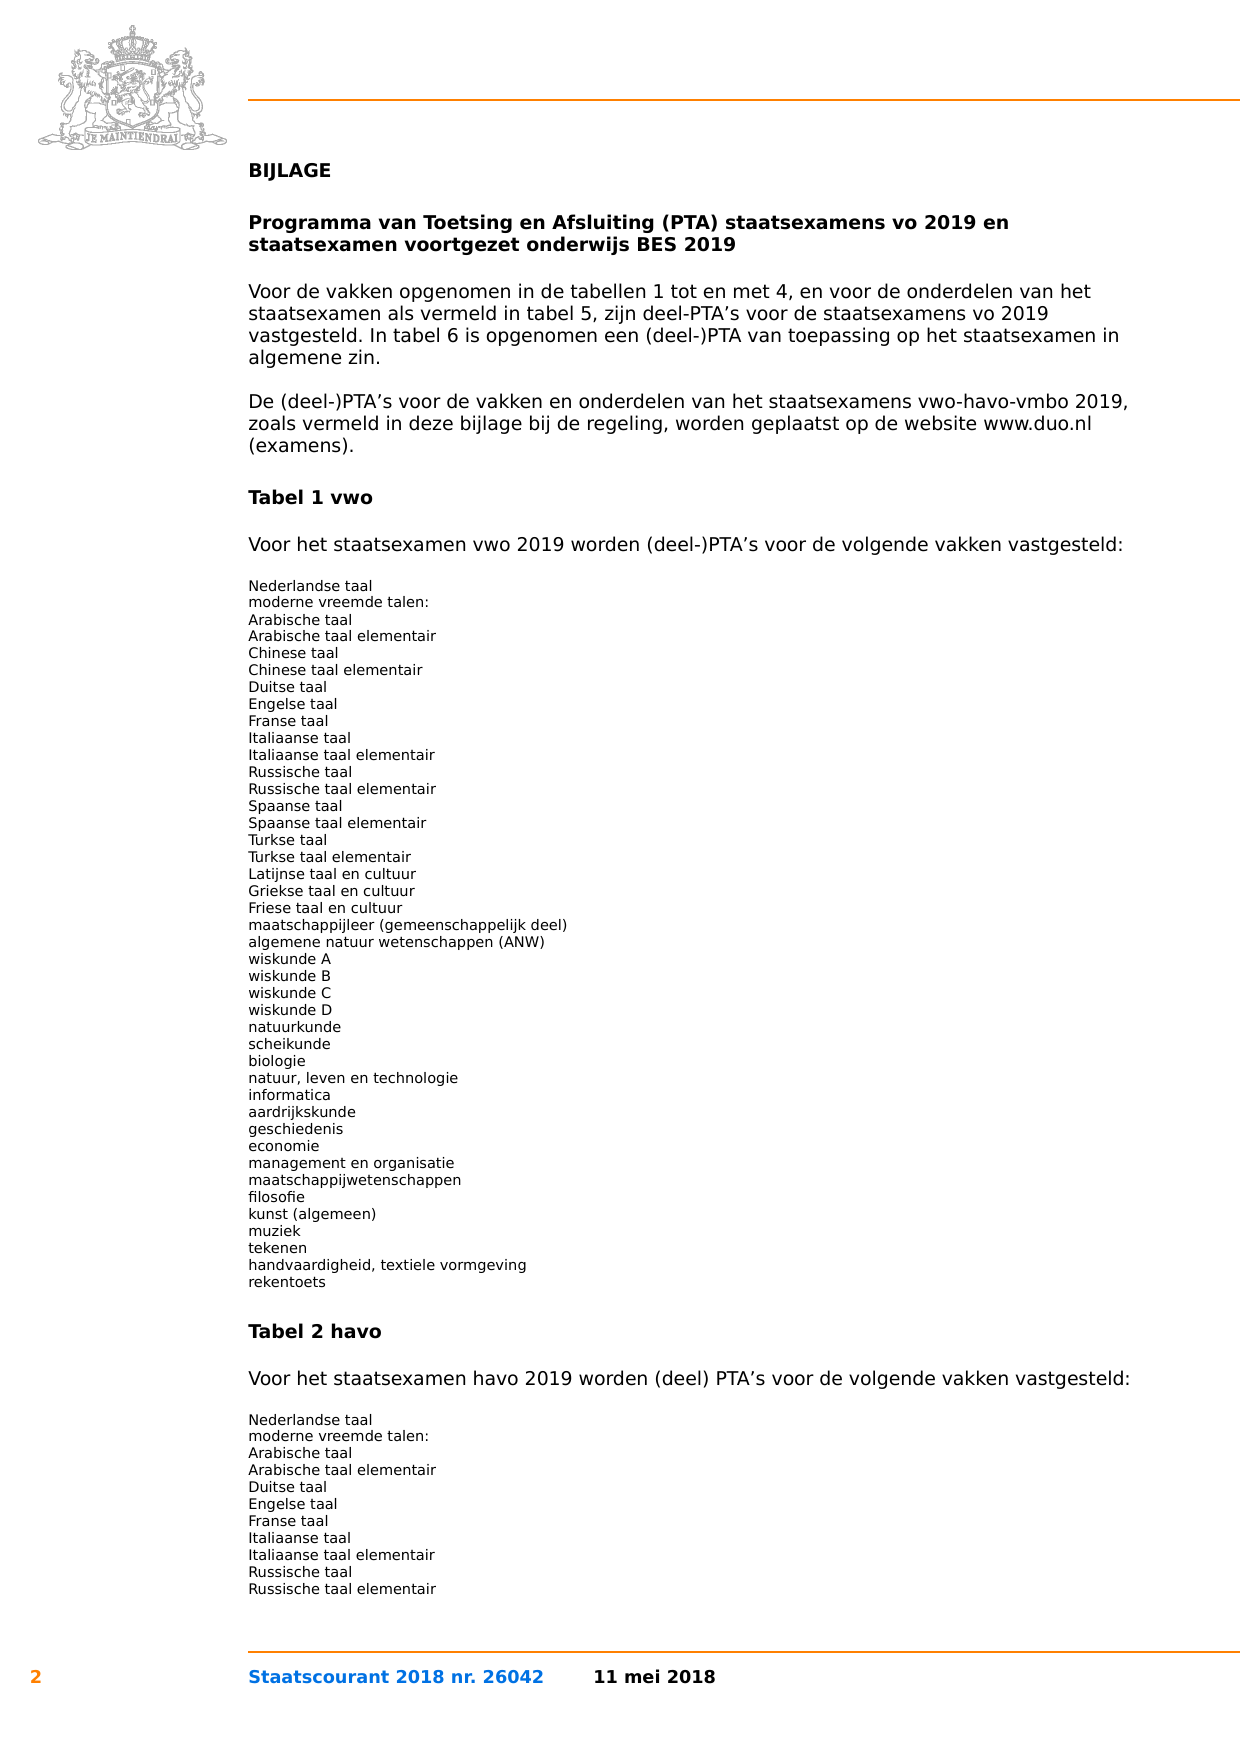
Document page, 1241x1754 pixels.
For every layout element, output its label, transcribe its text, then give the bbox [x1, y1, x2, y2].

table_cell wiskunde D [248, 1002, 1163, 1019]
text Voor het staatsexamen havo 2019 worden (deel) PTA’s voor de volgende vakken vastgesteld: [248, 1367, 1163, 1389]
table_cell kunst (algemeen) [248, 1206, 1163, 1223]
table_cell informatica [248, 1087, 1163, 1104]
table_cell scheikunde [248, 1036, 1163, 1053]
table_cell aardrijkskunde [248, 1104, 1163, 1121]
table_cell rekentoets [248, 1274, 1163, 1291]
table_cell Franse taal [248, 1513, 1163, 1530]
table_cell Duitse taal [248, 1479, 1163, 1496]
subtitle BIJLAGE [248, 160, 1163, 182]
table_cell Engelse taal [248, 696, 1163, 713]
table_cell Russische taal [248, 764, 1163, 781]
table_cell natuur, leven en technologie [248, 1070, 1163, 1087]
subtitle Tabel 2 havo [248, 1321, 1163, 1342]
table_cell Italiaanse taal elementair [248, 747, 1163, 764]
table_cell moderne vreemde talen: [248, 594, 1163, 611]
table_cell Turkse taal elementair [248, 849, 1163, 866]
table_cell Chinese taal [248, 645, 1163, 662]
table_cell Franse taal [248, 713, 1163, 730]
table_cell Griekse taal en cultuur [248, 883, 1163, 900]
table_header Nederlandse taal [248, 1411, 1163, 1428]
table_cell muziek [248, 1223, 1163, 1239]
table_cell Arabische taal [248, 611, 1163, 628]
table_cell tekenen [248, 1240, 1163, 1257]
table_cell Duitse taal [248, 679, 1163, 696]
table_cell management en organisatie [248, 1155, 1163, 1172]
table_cell Spaanse taal [248, 798, 1163, 815]
table_cell wiskunde A [248, 951, 1163, 968]
subtitle Tabel 1 vwo [248, 487, 1163, 508]
table_cell maatschappijwetenschappen [248, 1172, 1163, 1189]
text De (deel-)PTA’s voor de vakken en onderdelen van het staatsexamens vwo-havo-vmbo 2019, zoals vermeld in deze bijlage bij de regeling, worden geplaatst op de website www.duo.nl (examens). [248, 391, 1163, 457]
table_cell economie [248, 1138, 1163, 1155]
table_cell Latijnse taal en cultuur [248, 866, 1163, 883]
table_cell geschiedenis [248, 1121, 1163, 1138]
table_cell Spaanse taal elementair [248, 815, 1163, 832]
table_cell handvaardigheid, textiele vormgeving [248, 1257, 1163, 1273]
table_cell Italiaanse taal [248, 1530, 1163, 1547]
table_cell Turkse taal [248, 832, 1163, 849]
picture [38, 25, 227, 150]
table_cell Russische taal elementair [248, 781, 1163, 798]
table_cell Engelse taal [248, 1496, 1163, 1513]
table_cell Chinese taal elementair [248, 662, 1163, 679]
table_cell algemene natuur wetenschappen (ANW) [248, 934, 1163, 951]
table_header Nederlandse taal [248, 578, 1163, 594]
table_cell Arabische taal [248, 1445, 1163, 1462]
table_cell biologie [248, 1053, 1163, 1070]
table_cell Russische taal elementair [248, 1581, 1163, 1598]
subtitle Programma van Toetsing en Afsluiting (PTA) staatsexamens vo 2019 en staatsexamen voortgezet onderwijs BES 2019 [248, 212, 1163, 256]
table_cell natuurkunde [248, 1019, 1163, 1036]
table_cell moderne vreemde talen: [248, 1428, 1163, 1445]
table_cell wiskunde B [248, 968, 1163, 985]
text Voor het staatsexamen vwo 2019 worden (deel-)PTA’s voor de volgende vakken vastgesteld: [248, 533, 1163, 556]
table_cell Italiaanse taal elementair [248, 1547, 1163, 1564]
table_cell maatschappijleer (gemeenschappelijk deel) [248, 917, 1163, 934]
table_cell Friese taal en cultuur [248, 900, 1163, 917]
table_cell Russische taal [248, 1564, 1163, 1581]
table_cell filosofie [248, 1189, 1163, 1206]
text Voor de vakken opgenomen in de tabellen 1 tot en met 4, en voor de onderdelen van het staatsexamen als vermeld in tabel 5, zijn deel-PTA’s voor de staatsexamens vo 2019 vastgesteld. In tabel 6 is opgenomen een (deel-)PTA van toepassing op het staatsexamen in algemene zin. [248, 281, 1163, 369]
table_cell Italiaanse taal [248, 730, 1163, 747]
table_cell Arabische taal elementair [248, 628, 1163, 645]
table_cell wiskunde C [248, 985, 1163, 1002]
table_cell Arabische taal elementair [248, 1462, 1163, 1479]
